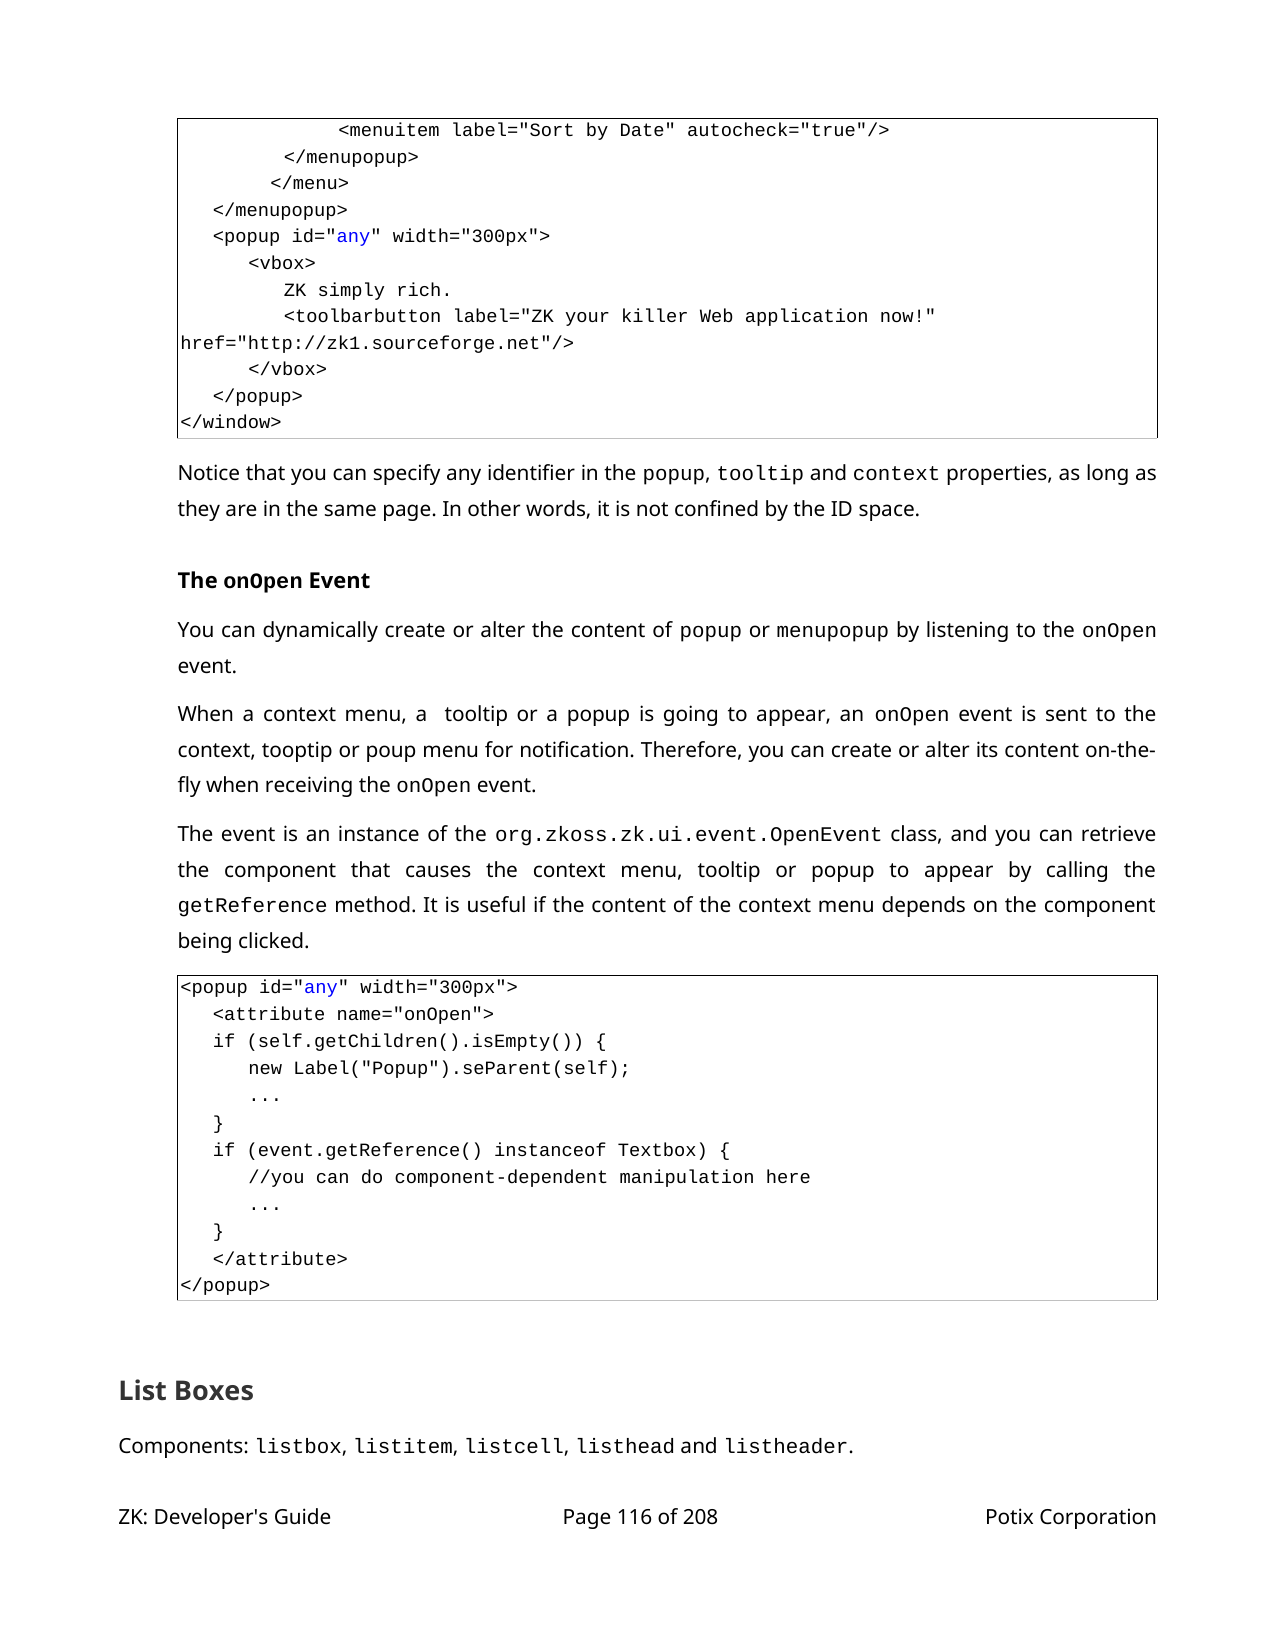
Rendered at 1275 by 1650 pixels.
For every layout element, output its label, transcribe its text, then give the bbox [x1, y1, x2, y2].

text //you can do component-dependent manipulation here [178, 1165, 1157, 1189]
text ... [178, 1083, 1157, 1108]
text if (event.getReference() instanceof Textbox) { [178, 1138, 1157, 1162]
text if (self.getChildren().isEmpty()) { [178, 1029, 1157, 1053]
text } [178, 1219, 1157, 1243]
text The event is an instance of the org.zkoss.zk.ui.event.OpenEvent class, and you can retrieve the component that causes the context menu, tooltip or popup to appear by calling the getReference method. It is useful if the content of the context menu depends on the component being clicked. [177, 819, 1157, 954]
text } [178, 1111, 1157, 1135]
text When a context menu, a tooltip or a popup is going to appear, an onOpen event is sent to the context, tooptip or poup menu for notification. Therefore, you can create or alter its content on-the-fly when receiving the onOpen event. [177, 699, 1157, 799]
text </attribute> </popup> [178, 1246, 1157, 1300]
text <popup id="any" width="300px"> [178, 976, 1157, 999]
text ... [178, 1192, 1157, 1216]
text <menuitem label="Sort by Date" autocheck="true"/> </menupopup> </menu> </menupopup> <popup id="any" width="300px"> <vbox> ZK simply rich. <toolbarbutton label="ZK your killer Web application now!" href="http://zk1.sourceforge.net"/> </vbox> </popup> </window> [178, 119, 1157, 438]
text Notice that you can specify any identifier in the popup, tooltip and context properties, as long as they are in the same page. In other words, it is not confined by the ID space. [177, 458, 1157, 522]
text <attribute name="onOpen"> [178, 1002, 1157, 1026]
text new Label("Popup").seParent(self); [178, 1056, 1157, 1080]
subtitle List Boxes [118, 1371, 1157, 1408]
text Components: listbox, listitem, listcell, listhead and listheader. [118, 1432, 1157, 1460]
subtitle The onOpen Event [177, 564, 1157, 594]
text You can dynamically create or alter the content of popup or menupopup by listening to the onOpen event. [177, 615, 1157, 679]
